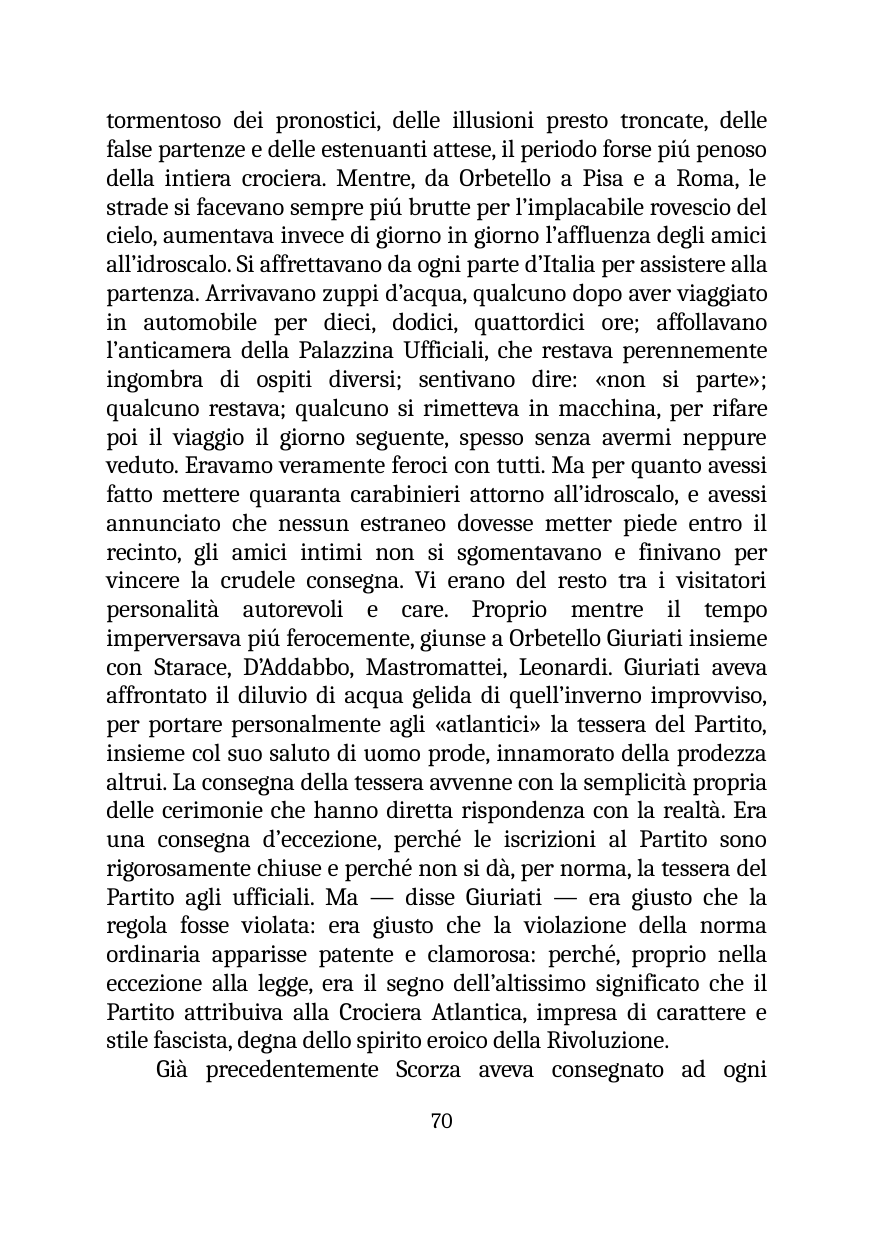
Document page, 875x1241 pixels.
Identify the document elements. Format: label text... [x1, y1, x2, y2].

text tormentoso dei pronostici, delle illusioni presto troncate, delle false partenze e delle estenuanti attese, il periodo forse piú penoso della intiera crociera. Mentre, da Orbetello a Pisa e a Roma, le strade si facevano sempre piú brutte per l’implacabile rovescio del cielo, aumentava invece di giorno in giorno l’affluenza degli amici all’idroscalo. Si affrettavano da ogni parte d’Italia per assistere alla partenza. Arrivavano zuppi d’acqua, qualcuno dopo aver viaggiato in automobile per dieci, dodici, quattordici ore; affollavano l’anticamera della Palazzina Ufficiali, che restava perennemente ingombra di ospiti diversi; sentivano dire: «non si parte»; qualcuno restava; qualcuno si rimetteva in macchina, per rifare poi il viaggio il giorno seguente, spesso senza avermi neppure veduto. Eravamo veramente feroci con tutti. Ma per quanto avessi fatto mettere quaranta carabinieri attorno all’idroscalo, e avessi annunciato che nessun estraneo dovesse metter piede entro il recinto, gli amici intimi non si sgomentavano e finivano per vincere la crudele consegna. Vi erano del resto tra i visitatori personalità autorevoli e care. Proprio mentre il tempo imperversava piú ferocemente, giunse a Orbetello Giuriati insieme con Starace, D’Addabbo, Mastromattei, Leonardi. Giuriati aveva affrontato il diluvio di acqua gelida di quell’inverno improvviso, per portare personalmente agli «atlantici» la tessera del Partito, insieme col suo saluto di uomo prode, innamorato della prodezza altrui. La consegna della tessera avvenne con la semplicità propria delle cerimonie che hanno diretta rispondenza con la realtà. Era una consegna d’eccezione, perché le iscrizioni al Partito sono rigorosamente chiuse e perché non si dà, per norma, la tessera del Partito agli ufficiali. Ma — disse Giuriati — era giusto che la regola fosse violata: era giusto che la violazione della norma ordinaria apparisse patente e clamorosa: perché, proprio nella eccezione alla legge, era il segno dell’altissimo significato che il Partito attribuiva alla Crociera Atlantica, impresa di carattere e stile fascista, degna dello spirito eroico della Rivoluzione. [106, 106, 768, 1055]
text Già precedentemente Scorza aveva consegnato ad ogni [106, 1055, 768, 1084]
